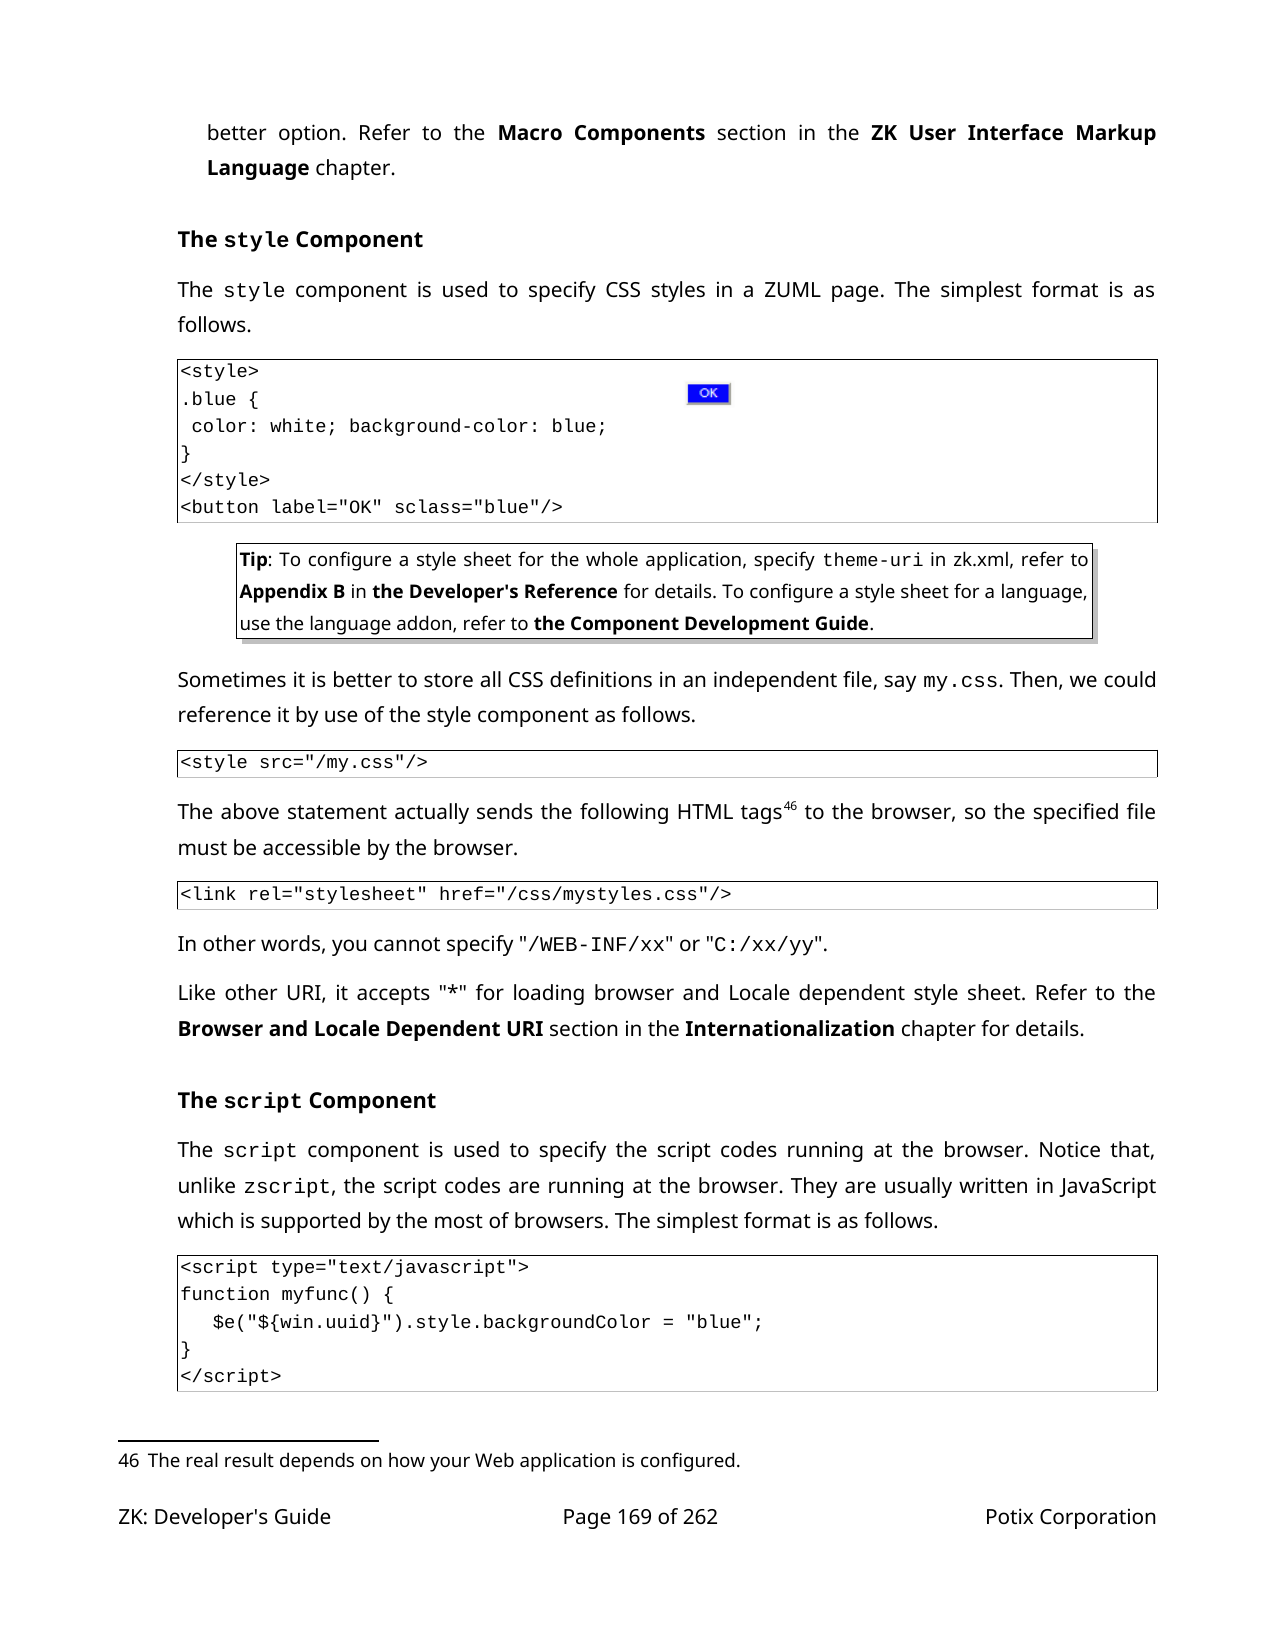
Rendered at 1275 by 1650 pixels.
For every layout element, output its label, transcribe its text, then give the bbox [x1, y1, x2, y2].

text The style component is used to specify CSS styles in a ZUML page. The simplest format is as follows. [177, 275, 1157, 338]
text .blue { [178, 386, 1157, 411]
text Tip: To configure a style sheet for the whole application, specify theme-uri in zk.xml, refer to Appendix B in the Developer's Reference for details. To configure a style sheet for a language, use the language addon, refer to the Component Development Guide. [237, 544, 1092, 638]
text } [178, 441, 1157, 465]
text Like other URI, it accepts "*" for loading browser and Locale dependent style sheet. Refer to the Browser and Locale Dependent URI section in the Internationalization chapter for details. [177, 978, 1157, 1042]
subtitle The script Component [177, 1084, 1157, 1114]
text The above statement actually sends the following HTML tags to the browser, so the specified file must be accessible by the browser. [177, 797, 1157, 861]
text } [178, 1337, 1157, 1361]
text <script type="text/javascript"> [178, 1256, 1157, 1279]
text <link rel="stylesheet" href="/css/mystyles.css"/> [178, 882, 1157, 909]
subtitle The style Component [177, 224, 1157, 254]
text <button label="OK" sclass="blue"/> [178, 495, 1157, 522]
text <style src="/my.css"/> [178, 751, 1157, 777]
text In other words, you cannot specify "/WEB-INF/xx" or "C:/xx/yy". [177, 929, 1157, 958]
text better option. Refer to the Macro Components section in the ZK User Interface Markup Language chapter. [207, 118, 1157, 182]
text function myfunc() { [178, 1282, 1157, 1307]
text The real result depends on how your Web application is configured. [118, 1447, 1157, 1473]
text Sometimes it is better to store all CSS definitions in an independent file, say my.css. Then, we could reference it by use of the style component as follows. [177, 665, 1157, 729]
picture [683, 378, 735, 409]
text $e("${win.uuid}").style.backgroundColor = "blue"; [178, 1309, 1157, 1334]
text </script> [178, 1364, 1157, 1391]
text color: white; background-color: blue; [178, 413, 1157, 438]
text </style> [178, 468, 1157, 492]
text The script component is used to specify the script codes running at the browser. Notice that, unlike zscript, the script codes are running at the browser. They are usually written in JavaScript which is supported by the most of browsers. The simplest format is as follows. [177, 1135, 1157, 1234]
text <style> [178, 360, 1157, 383]
